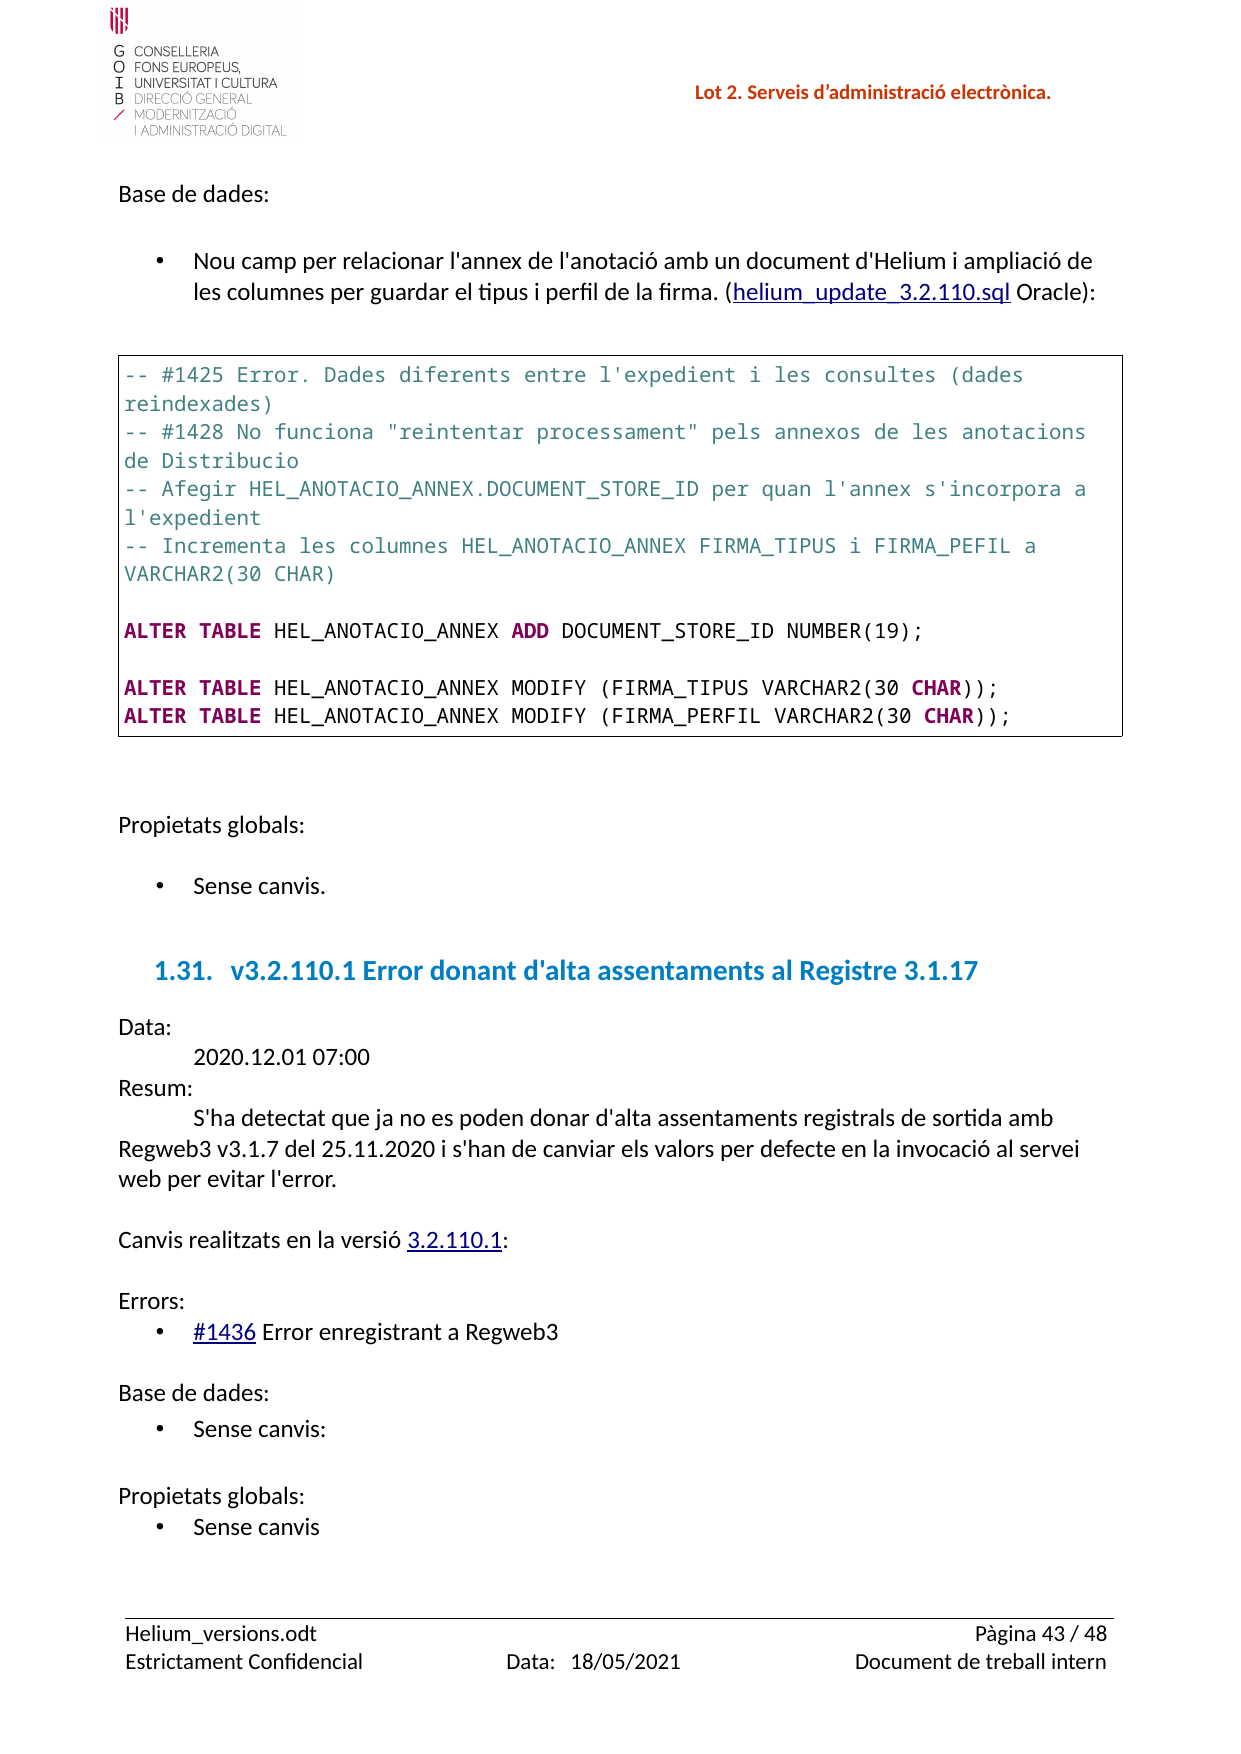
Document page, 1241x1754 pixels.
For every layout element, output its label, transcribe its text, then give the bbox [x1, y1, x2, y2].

list #1436 Error enregistrant a Regweb3 [156, 1316, 1122, 1347]
text Resum: [118, 1072, 1122, 1102]
text Propietats globals: [118, 809, 1122, 839]
text Canvis realitzats en la versió 3.2.110.1: [118, 1224, 1122, 1255]
text S'ha detectat que ja no es poden donar d'alta assentaments registrals de sortida amb Regweb3 v3.1.7 del 25.11.2020 i s'han de canviar els valors per defecte en la invocació al servei web per evitar l'error. [118, 1102, 1122, 1194]
text Base de dades: [118, 178, 1122, 209]
list Sense canvis: [156, 1413, 1122, 1444]
text Propietats globals: [118, 1481, 1122, 1511]
text Errors: [118, 1286, 1122, 1316]
picture [100, 0, 297, 144]
text 2020.12.01 07:00 [118, 1041, 1122, 1072]
text Data: [118, 1011, 1122, 1041]
text Base de dades: [118, 1377, 1122, 1408]
list Sense canvis. [156, 870, 1122, 900]
list Nou camp per relacionar l'annex de l'anotació amb un document d'Helium i ampliació de les columnes per guardar el tipus i perfil de la firma. (helium_update_3.2.110.sql Oracle): [156, 245, 1122, 306]
table_header -- #1425 Error. Dades diferents entre l'expedient i les consultes (dades reindexades) -- #1428 No funciona "reintentar processament" pels annexos de les anotacions de Distribucio -- Afegir HEL_ANOTACIO_ANNEX.DOCUMENT_STORE_ID per quan l'annex s'incorpora a l'expedient -- Incrementa les columnes HEL_ANOTACIO_ANNEX FIRMA_TIPUS i FIRMA_PEFIL a VARCHAR2(30 CHAR) ALTER TABLE HEL_ANOTACIO_ANNEX ADD DOCUMENT_STORE_ID NUMBER(19); ALTER TABLE HEL_ANOTACIO_ANNEX MODIFY (FIRMA_TIPUS VARCHAR2(30 CHAR)); ALTER TABLE HEL_ANOTACIO_ANNEX MODIFY (FIRMA_PERFIL VARCHAR2(30 CHAR)); [119, 356, 1122, 736]
subtitle v3.2.110.1 Error donant d'alta assentaments al Registre 3.1.17 [153, 952, 1122, 987]
list Sense canvis [156, 1511, 1122, 1542]
